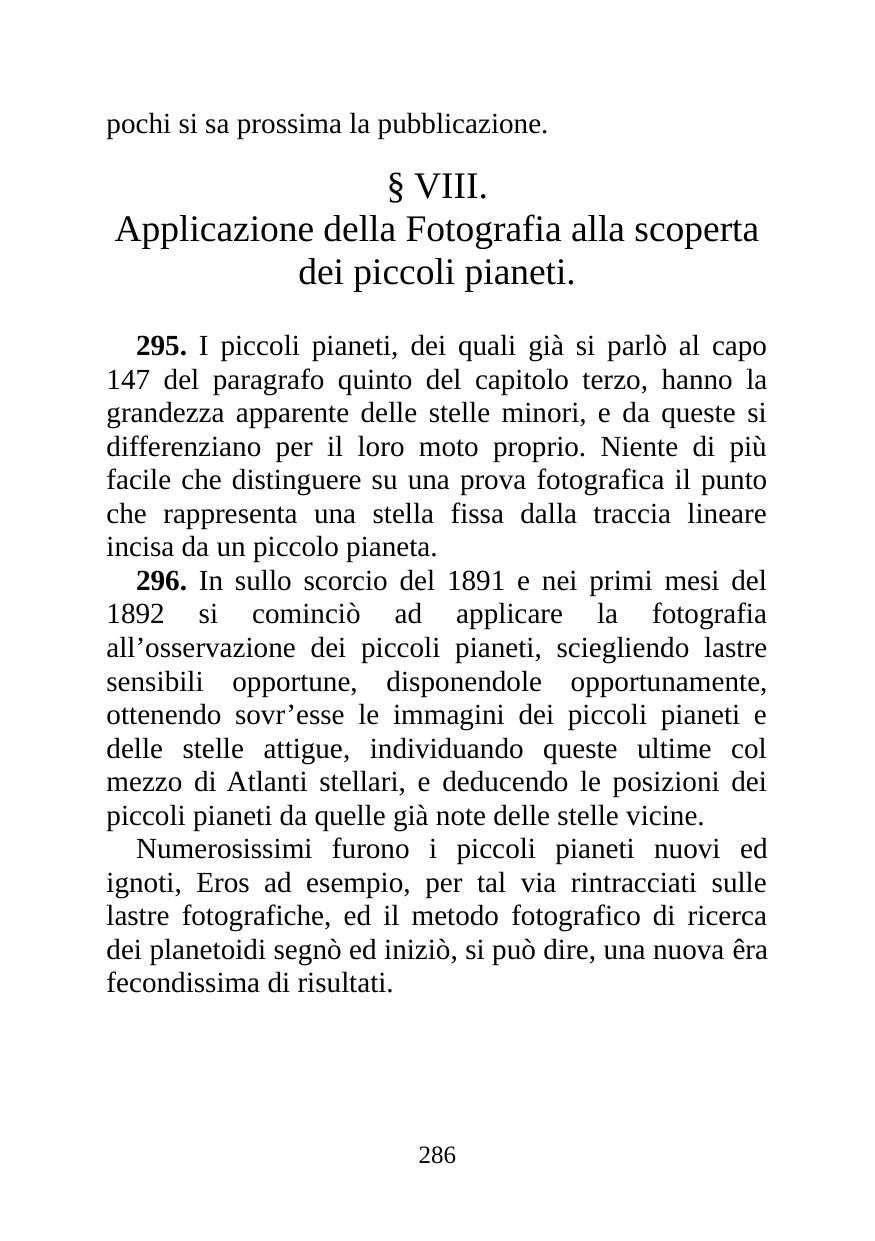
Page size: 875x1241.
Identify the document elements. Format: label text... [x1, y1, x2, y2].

text 296. In sullo scorcio del 1891 e nei primi mesi del 1892 si cominciò ad applicare la fotografia all’osservazione dei piccoli pianeti, sciegliendo lastre sensibili opportune, disponendole opportunamente, ottenendo sovr’esse le immagini dei piccoli pianeti e delle stelle attigue, individuando queste ultime col mezzo di Atlanti stellari, e deducendo le posizioni dei piccoli pianeti da quelle già note delle stelle vicine. [106, 563, 768, 831]
text Numerosissimi furono i piccoli pianeti nuovi ed ignoti, Eros ad esempio, per tal via rintracciati sulle lastre fotografiche, ed il metodo fotografico di ricerca dei planetoidi segnò ed iniziò, si può dire, una nuova êra fecondissima di risultati. [106, 831, 768, 999]
text 295. I piccoli pianeti, dei quali già si parlò al capo 147 del paragrafo quinto del capitolo terzo, hanno la grandezza apparente delle stelle minori, e da queste si differenziano per il loro moto proprio. Niente di più facile che distinguere su una prova fotografica il punto che rappresenta una stella fissa dalla traccia lineare incisa da un piccolo pianeta. [106, 328, 768, 563]
text pochi si sa prossima la pubblicazione. [106, 106, 768, 140]
subtitle § VIII. Applicazione della Fotografia alla scoperta dei piccoli pianeti. [106, 163, 768, 293]
